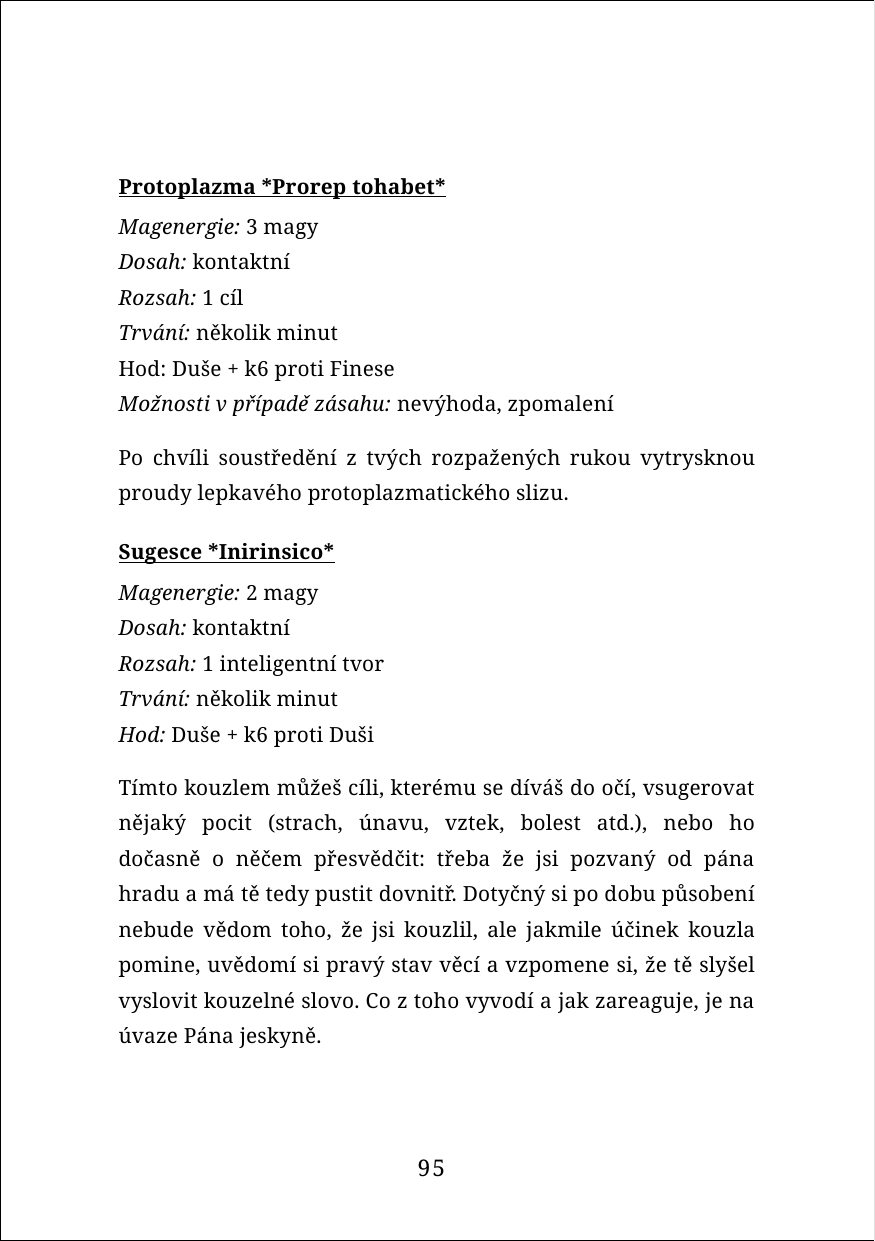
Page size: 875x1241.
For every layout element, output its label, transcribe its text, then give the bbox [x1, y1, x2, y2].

subtitle Protoplazma *Prorep tohabet* [118, 172, 756, 200]
text Po chvíli soustředění z tvých rozpažených rukou vytrysknou proudy lepkavého protoplazmatického slizu. [118, 443, 756, 507]
text Tímto kouzlem můžeš cíli, kterému se díváš do očí, vsugerovat nějaký pocit (strach, únavu, vztek, bolest atd.), nebo ho dočasně o něčem přesvědčit: třeba že jsi pozvaný od pána hradu a má tě tedy pustit dovnitř. Dotyčný si po dobu působení nebude vědom toho, že jsi kouzlil, ale jakmile účinek kouzla pomine, uvědomí si pravý stav věcí a vzpomene si, že tě slyšel vyslovit kouzelné slovo. Co z toho vyvodí a jak zareaguje, je na úvaze Pána jeskyně. [118, 773, 756, 1050]
text Magenergie: 2 magy Dosah: kontaktní Rozsah: 1 inteligentní tvor Trvání: několik minut Hod: Duše + k6 proti Duši [118, 578, 756, 748]
text Magenergie: 3 magy Dosah: kontaktní Rozsah: 1 cíl Trvání: několik minut Hod: Duše + k6 proti Finese Možnosti v případě zásahu: nevýhoda, zpomalení [118, 212, 756, 418]
subtitle Sugesce *Inirinsico* [118, 537, 756, 566]
